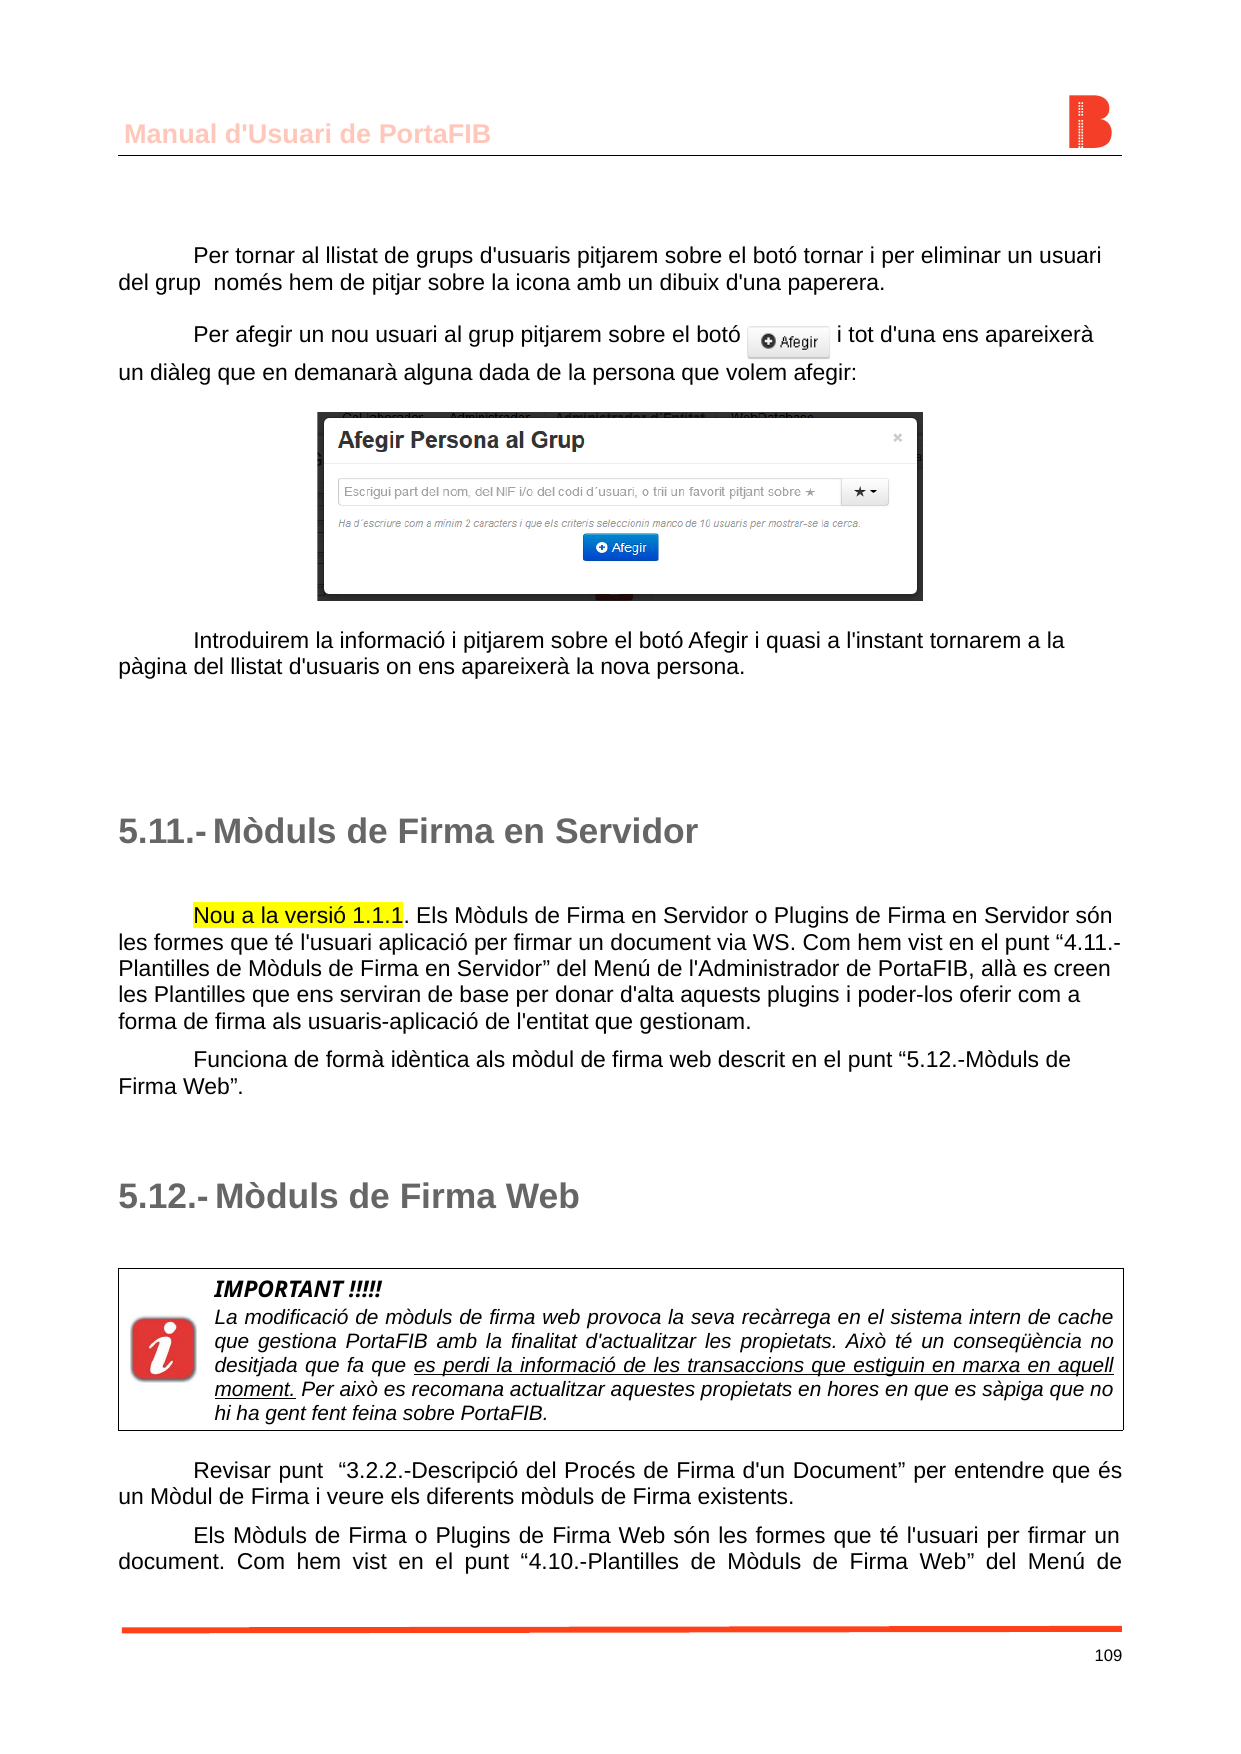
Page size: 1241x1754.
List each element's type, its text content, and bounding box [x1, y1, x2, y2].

picture [1063, 94, 1117, 150]
table_header IMPORTANT !!!!! La modificació de mòduls de firma web provoca la seva recàrrega en el sistema intern de cache que gestiona PortaFIB amb la finalitat d'actualitzar les propietats. Això té un conseqüència no desitjada que fa que es perdi la informació de les transaccions que estiguin en marxa en aquell moment. Per això es recomana actualitzar aquestes propietats en hores en que es sàpiga que no hi ha gent fent feina sobre PortaFIB. [209, 1269, 1123, 1430]
text Revisar punt “3.2.2Descripció del Procés de Firma d'un Document” per entendre que és un Mòdul de Firma i veure els diferents mòduls de Firma existents. [118, 1457, 1122, 1509]
picture [129, 1315, 198, 1383]
picture [317, 412, 923, 601]
table_header [119, 1269, 209, 1430]
text Per afegir un nou usuari al grup pitjarem sobre el botó i tot d'una ens apareixerà un diàleg que en demanarà alguna dada de la persona que volem afegir: [118, 321, 1122, 386]
picture [747, 326, 831, 360]
subtitle Mòduls de Firma en Servidor [118, 810, 1122, 851]
text Funciona de formà idèntica als mòdul de firma web descrit en el punt “5.12Mòduls de Firma Web”. [118, 1046, 1122, 1099]
text Per tornar al llistat de grups d'usuaris pitjarem sobre el botó tornar i per eliminar un usuari del grup només hem de pitjar sobre la icona amb un dibuix d'una paperera. [118, 242, 1122, 295]
subtitle Mòduls de Firma Web [118, 1176, 1122, 1216]
text Els Mòduls de Firma o Plugins de Firma Web són les formes que té l'usuari per firmar un document. Com hem vist en el punt “4.10Plantilles de Mòduls de Firma Web” del Menú de [118, 1522, 1122, 1574]
text Nou a la versió 1.1.1. Els Mòduls de Firma en Servidor o Plugins de Firma en Servidor són les formes que té l'usuari aplicació per firmar un document via WS. Com hem vist en el punt “4.11Plantilles de Mòduls de Firma en Servidor” del Menú de l'Administrador de PortaFIB, allà es creen les Plantilles que ens serviran de base per donar d'alta aquests plugins i poder-los oferir com a forma de firma als usuaris-aplicació de l'entitat que gestionam. [118, 902, 1122, 1034]
text Introduirem la informació i pitjarem sobre el botó Afegir i quasi a l'instant tornarem a la pàgina del llistat d'usuaris on ens apareixerà la nova persona. [118, 627, 1122, 680]
